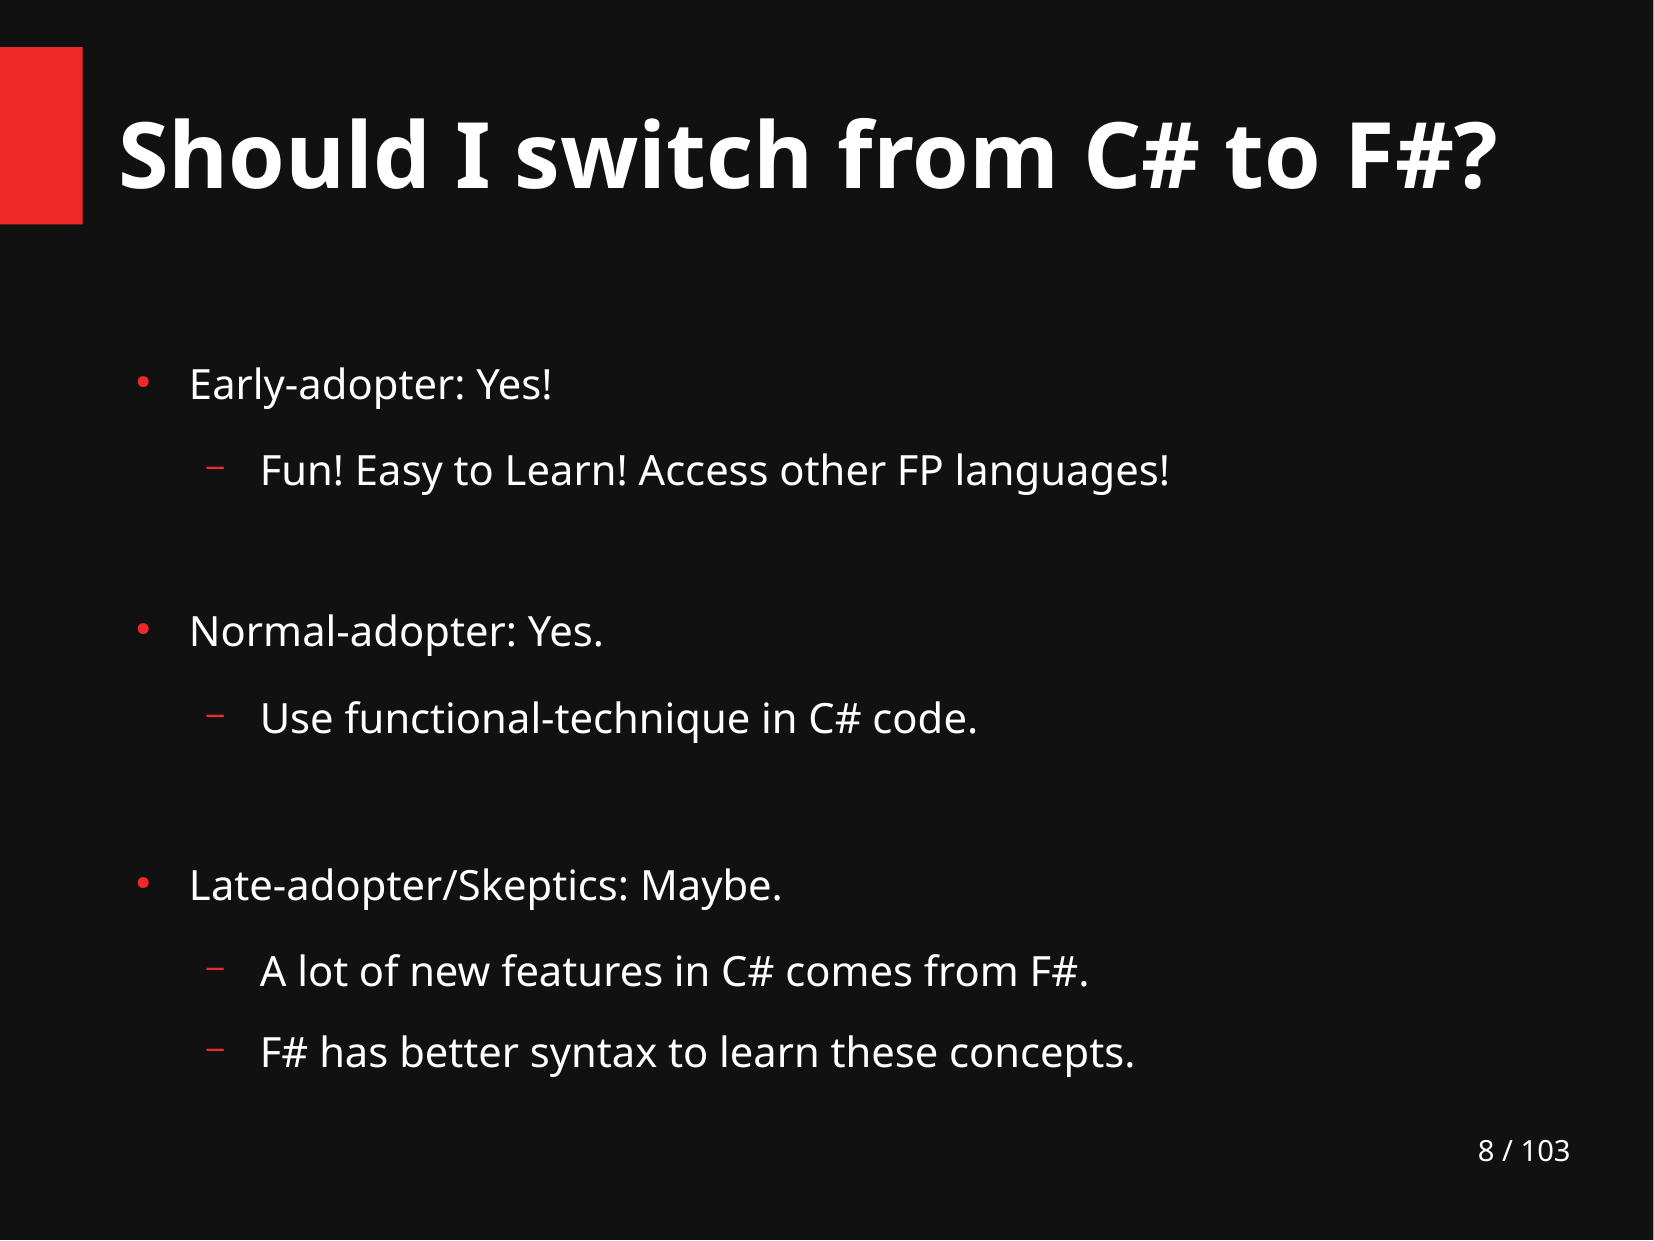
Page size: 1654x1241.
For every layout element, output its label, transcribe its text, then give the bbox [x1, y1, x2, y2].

title Should I switch from C# to F#? [118, 49, 1571, 257]
list Early-adopter: Yes! Fun! Easy to Learn! Access other FP languages! Normal-adopter: Yes. Use functional-technique in C# code. Late-adopter/Skeptics: Maybe. A lot of new features in C# comes from F#. F# has better syntax to learn these concepts. [118, 354, 1536, 1074]
